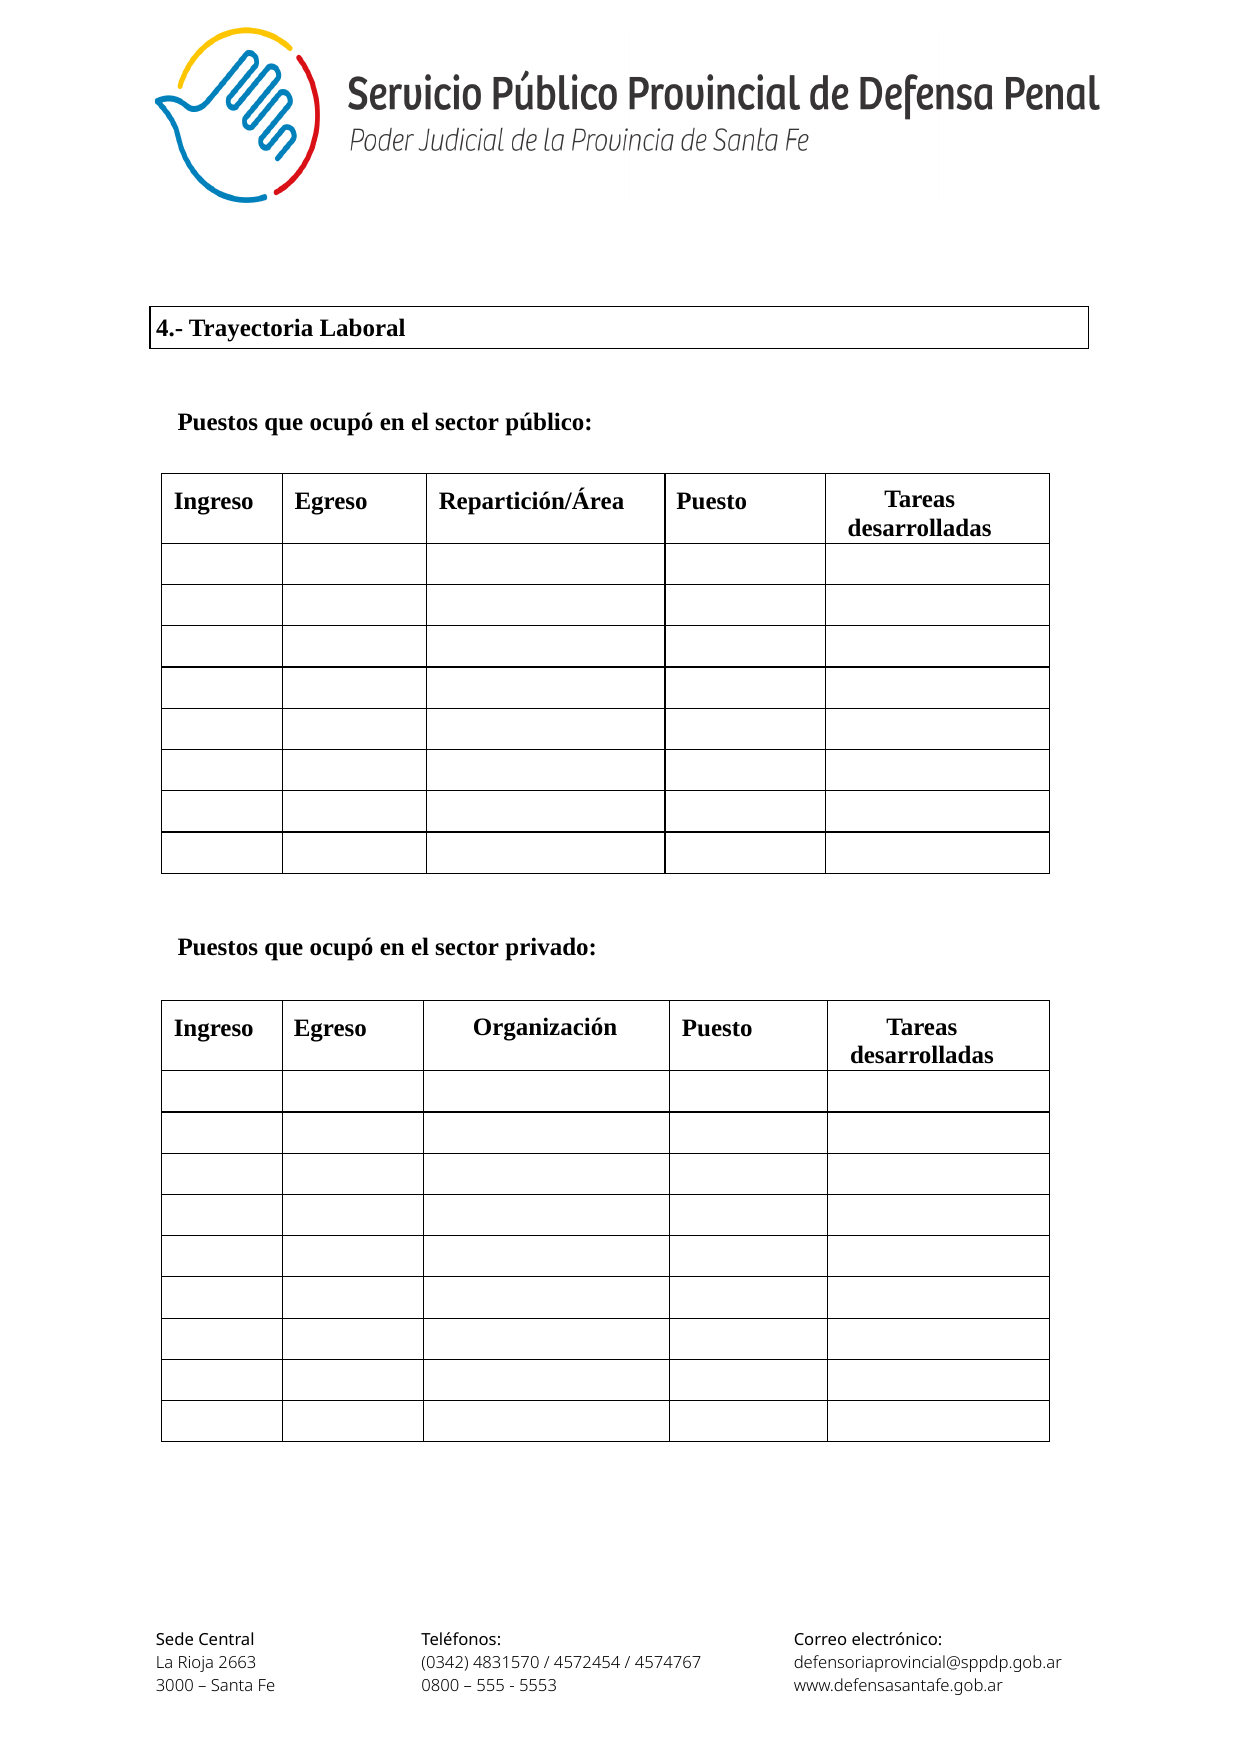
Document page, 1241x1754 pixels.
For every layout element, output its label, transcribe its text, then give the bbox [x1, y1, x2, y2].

subtitle Puestos que ocupó en el sector privado: [177, 932, 1088, 961]
table_cell [666, 585, 825, 625]
table_cell [828, 1401, 1049, 1441]
table_cell [826, 544, 1049, 584]
table_cell [670, 1154, 827, 1194]
table_cell [424, 1236, 669, 1276]
table_cell [828, 1277, 1049, 1317]
table_header Puesto [670, 1001, 827, 1070]
table_cell [162, 668, 282, 708]
table_cell [828, 1236, 1049, 1276]
table_cell [283, 1277, 423, 1317]
table_cell [670, 1113, 827, 1153]
table_cell [162, 1360, 282, 1400]
table_cell [427, 709, 664, 749]
table_header Organización [424, 1001, 669, 1070]
table_cell [826, 833, 1049, 872]
table_cell [424, 1071, 669, 1111]
table_cell [666, 544, 825, 584]
table_cell [670, 1360, 827, 1400]
table_cell [427, 585, 664, 625]
table_cell [283, 833, 426, 872]
table_cell [283, 750, 426, 790]
table_cell [666, 791, 825, 831]
table_cell [427, 626, 664, 666]
table_cell [283, 709, 426, 749]
table_cell [828, 1360, 1049, 1400]
text Puestos que ocupó en el sector público: [177, 407, 1088, 435]
table_cell [828, 1071, 1049, 1111]
table_cell [427, 668, 664, 708]
table_cell [162, 791, 282, 831]
table_cell [283, 1319, 423, 1358]
table_cell [666, 750, 825, 790]
table_cell [666, 833, 825, 872]
table_header Repartición/Área [427, 474, 664, 543]
table_cell [826, 626, 1049, 666]
table_header Egreso [283, 474, 426, 543]
table_cell [162, 1195, 282, 1235]
table_cell [828, 1113, 1049, 1153]
table_cell [162, 750, 282, 790]
table_cell [424, 1113, 669, 1153]
picture [154, 27, 1100, 203]
table_cell [162, 833, 282, 872]
table_cell [427, 750, 664, 790]
table_cell [670, 1277, 827, 1317]
table_cell [283, 1154, 423, 1194]
table_cell [424, 1319, 669, 1358]
table_header 4.- Trayectoria Laboral [151, 307, 1088, 347]
table_cell [826, 791, 1049, 831]
table_cell [162, 1277, 282, 1317]
table_cell [670, 1319, 827, 1358]
table_cell [162, 1113, 282, 1153]
table_cell [283, 1401, 423, 1441]
table_cell [424, 1195, 669, 1235]
table_cell [424, 1154, 669, 1194]
table_cell [424, 1401, 669, 1441]
table_cell [283, 1195, 423, 1235]
table_cell [424, 1360, 669, 1400]
table_cell [162, 1154, 282, 1194]
table_cell [670, 1401, 827, 1441]
table_cell [826, 585, 1049, 625]
table_cell [826, 750, 1049, 790]
table_cell [162, 1401, 282, 1441]
table_header Ingreso [162, 1001, 282, 1070]
table_header Egreso [283, 1001, 423, 1070]
table_cell [162, 585, 282, 625]
table_cell [424, 1277, 669, 1317]
table_cell [283, 1113, 423, 1153]
table_cell [427, 791, 664, 831]
table_cell [826, 709, 1049, 749]
table_cell [828, 1319, 1049, 1358]
table_cell [427, 833, 664, 872]
table_cell [427, 544, 664, 584]
table_cell [670, 1195, 827, 1235]
table_cell [283, 791, 426, 831]
table_header Ingreso [162, 474, 282, 543]
table_cell [162, 709, 282, 749]
table_cell [162, 626, 282, 666]
table_cell [826, 668, 1049, 708]
table_cell [283, 1236, 423, 1276]
table_cell [162, 1071, 282, 1111]
table_header Tareas desarrolladas [828, 1001, 1049, 1070]
table_cell [162, 1236, 282, 1276]
table_cell [283, 544, 426, 584]
table_cell [162, 1319, 282, 1358]
table_cell [828, 1195, 1049, 1235]
table_header Tareas desarrolladas [826, 474, 1049, 543]
table_cell [670, 1236, 827, 1276]
picture [154, 104, 235, 203]
table_cell [666, 668, 825, 708]
table_header Puesto [666, 474, 825, 543]
table_cell [670, 1071, 827, 1111]
table_cell [162, 544, 282, 584]
table_cell [283, 626, 426, 666]
table_cell [666, 709, 825, 749]
table_cell [283, 1071, 423, 1111]
table_cell [828, 1154, 1049, 1194]
table_cell [283, 668, 426, 708]
table_cell [283, 585, 426, 625]
table_cell [666, 626, 825, 666]
table_cell [283, 1360, 423, 1400]
